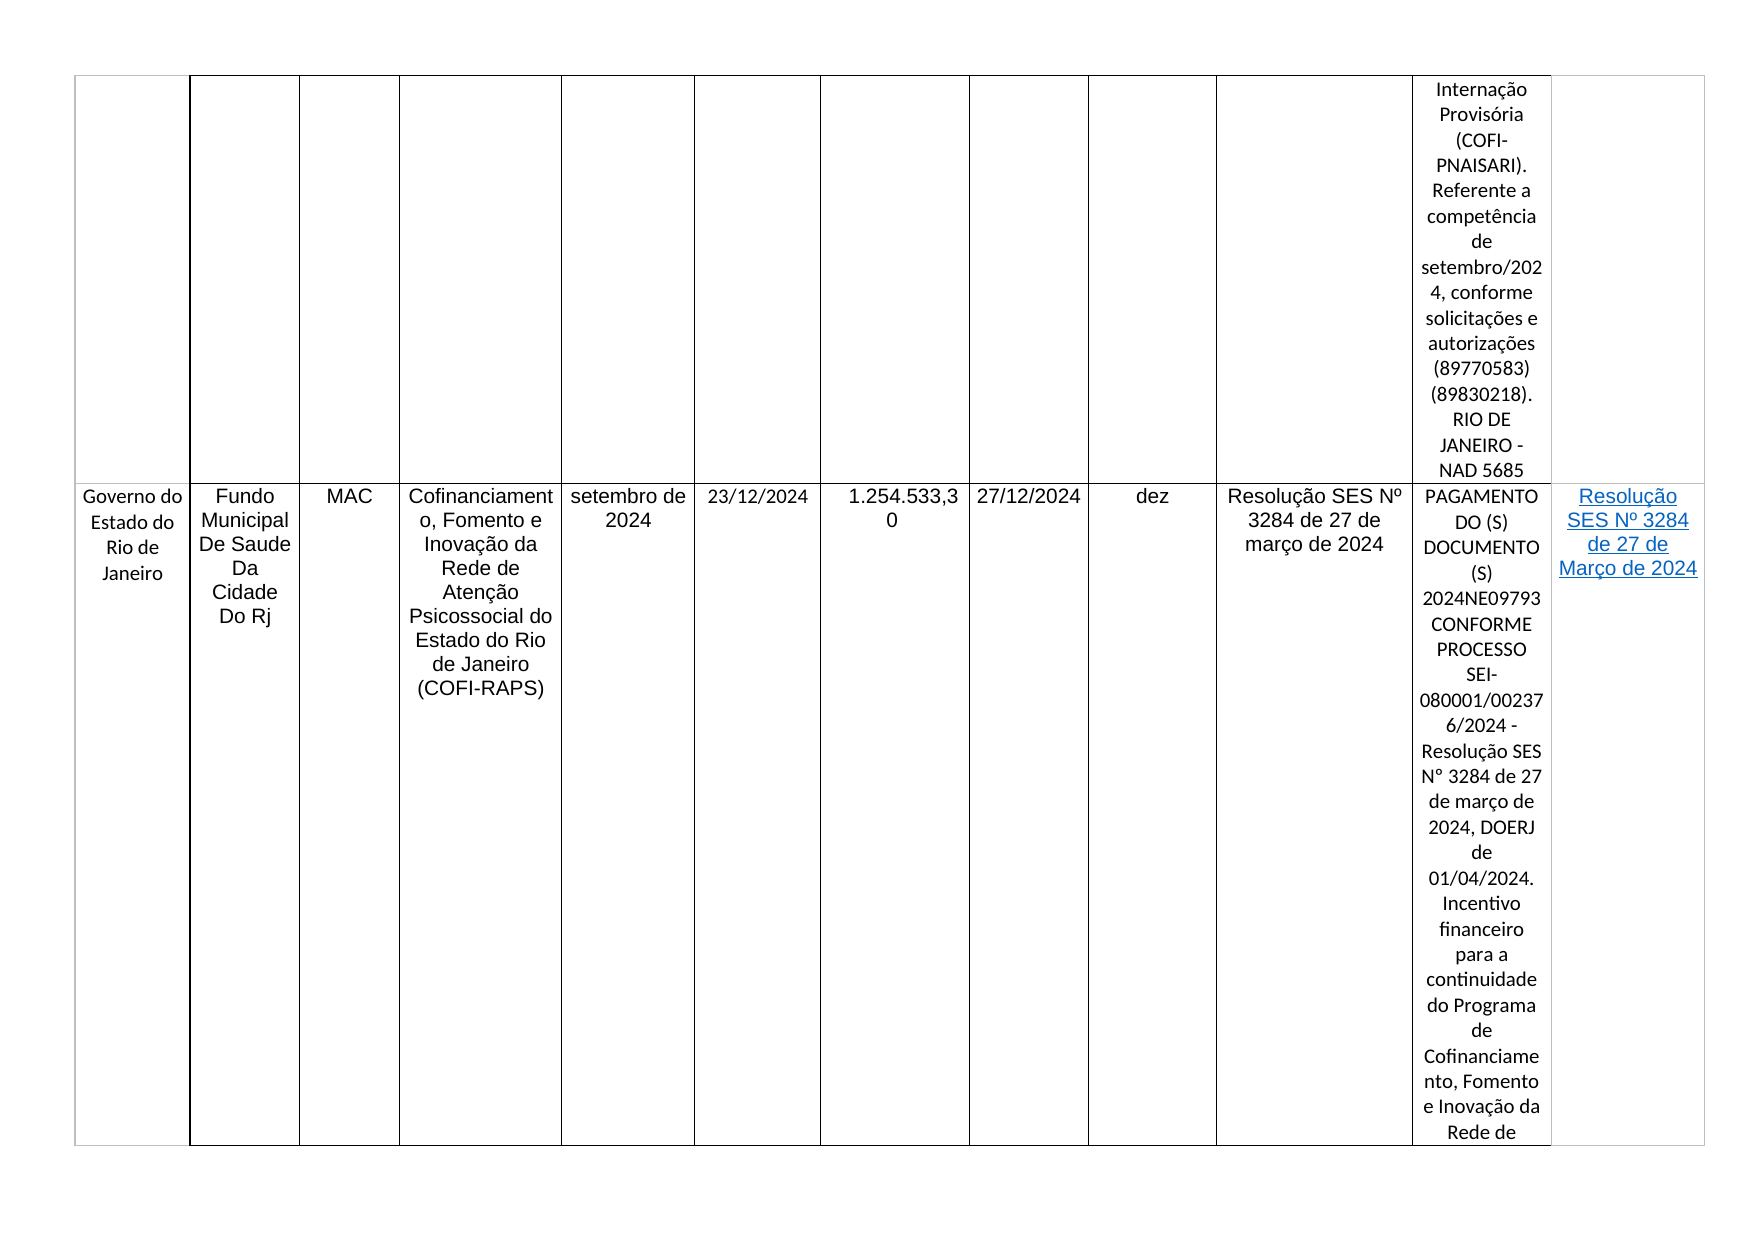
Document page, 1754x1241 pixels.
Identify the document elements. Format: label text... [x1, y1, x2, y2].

table_cell Fundo Municipal De Saude Da Cidade Do Rj [191, 484, 299, 1144]
table_cell Cofinanciamento, Fomento e Inovação da Rede de Atenção Psicossocial do Estado do Rio de Janeiro (COFI-RAPS) [400, 484, 561, 1144]
table_cell [1089, 76, 1216, 483]
table_cell Resolução SES Nº 3284 de 27 de Março de 2024 [1552, 484, 1704, 1144]
table_cell [821, 76, 969, 483]
table_cell [970, 76, 1088, 483]
table_cell 27/12/2024 [970, 484, 1088, 1144]
table_cell [76, 76, 189, 483]
table_cell setembro de 2024 [562, 484, 694, 1144]
table_cell Internação Provisória (COFI-PNAISARI). Referente a competência de setembro/2024, conforme solicitações e autorizações (89770583) (89830218). RIO DE JANEIRO - NAD 5685 [1413, 76, 1551, 483]
table_cell [1552, 76, 1704, 483]
table_cell [695, 76, 820, 483]
table_cell MAC [300, 484, 399, 1144]
table_cell 23/12/2024 [695, 484, 820, 1144]
table_cell [562, 76, 694, 483]
table_cell 1.254.533,30 [821, 484, 969, 1144]
table_cell PAGAMENTO DO (S) DOCUMENTO (S) 2024NE09793 CONFORME PROCESSO SEI-080001/002376/2024 - Resolução SES Nº 3284 de 27 de março de 2024, DOERJ de 01/04/2024. Incentivo financeiro para a continuidade do Programa de Cofinanciamento, Fomento e Inovação da Rede de [1413, 484, 1551, 1144]
table_cell dez [1089, 484, 1216, 1144]
table_cell [300, 76, 399, 483]
table_cell [191, 76, 299, 483]
table_cell Governo do Estado do Rio de Janeiro [76, 484, 189, 1144]
table_cell Resolução SES Nº 3284 de 27 de março de 2024 [1217, 484, 1412, 1144]
table_cell [1217, 76, 1412, 483]
table_cell [400, 76, 561, 483]
